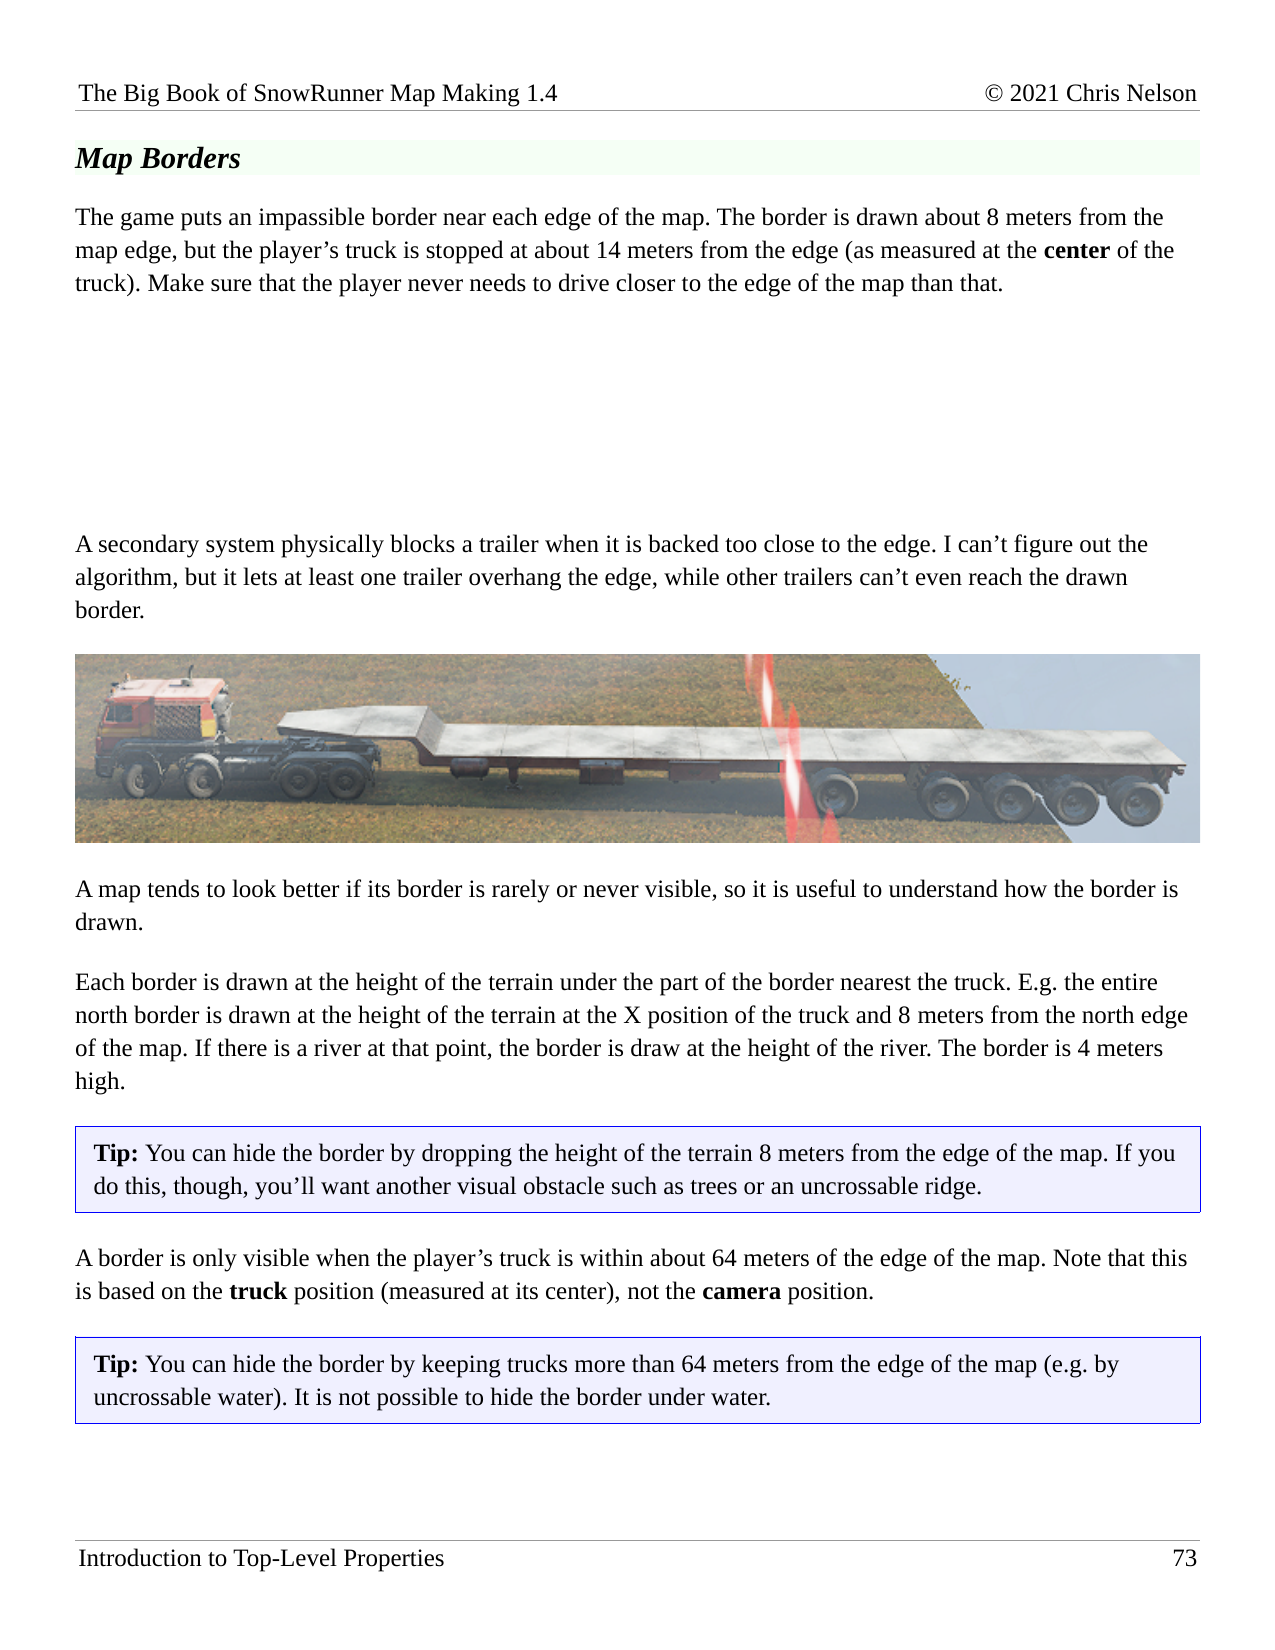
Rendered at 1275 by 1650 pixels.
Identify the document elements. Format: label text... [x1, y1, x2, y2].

subtitle Map Borders [75, 140, 1200, 175]
text The game puts an impassible border near each edge of the map. The border is drawn about 8 meters from the map edge, but the player’s truck is stopped at about 14 meters from the edge (as measured at the center of the truck). Make sure that the player never needs to drive closer to the edge of the map than that. [75, 202, 1200, 297]
picture [75, 654, 1200, 843]
list You can hide the border by dropping the height of the terrain 8 meters from the edge of the map. If you do this, though, you’ll want another visual obstacle such as trees or an uncrossable ridge. [76, 1127, 1200, 1212]
text Each border is drawn at the height of the terrain under the part of the border nearest the truck. E.g. the entire north border is drawn at the height of the terrain at the X position of the truck and 8 meters from the north edge of the map. If there is a river at that point, the border is draw at the height of the river. The border is 4 meters high. [75, 967, 1200, 1094]
text A border is only visible when the player’s truck is within about 64 meters of the edge of the map. Note that this is based on the truck position (measured at its center), not the camera position. [75, 1243, 1200, 1305]
list You can hide the border by keeping trucks more than 64 meters from the edge of the map (e.g. by uncrossable water). It is not possible to hide the border under water. [76, 1338, 1200, 1423]
text A map tends to look better if its border is rarely or never visible, so it is useful to understand how the border is drawn. [75, 874, 1200, 936]
text A secondary system physically blocks a trailer when it is backed too close to the edge. I can’t figure out the algorithm, but it lets at least one trailer overhang the edge, while other trailers can’t even reach the drawn border. [75, 529, 1200, 623]
